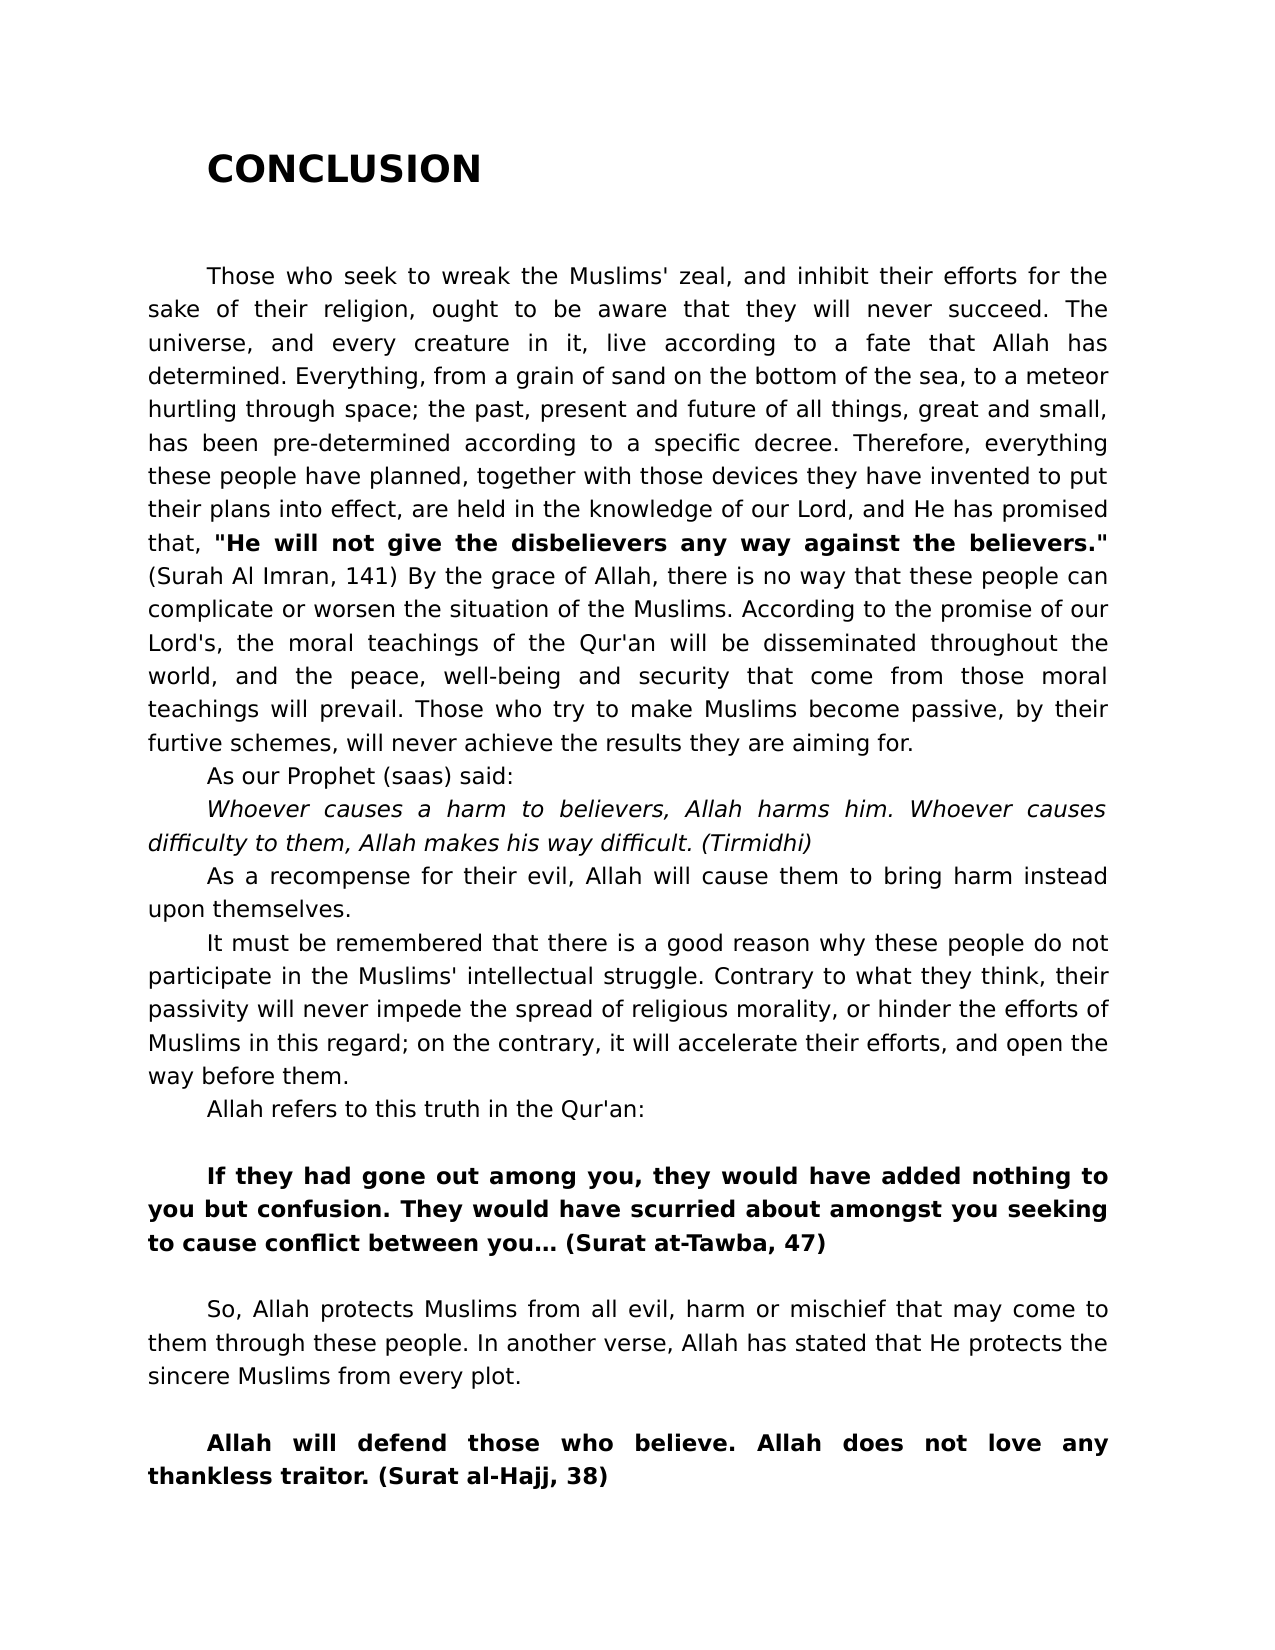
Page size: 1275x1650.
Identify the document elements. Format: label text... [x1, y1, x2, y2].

text Allah refers to this truth in the Qur'an: [148, 1091, 1110, 1124]
text Whoever causes a harm to believers, Allah harms him. Whoever causes difficulty to them, Allah makes his way difficult. (Tirmidhi) [148, 791, 1110, 858]
text It must be remembered that there is a good reason why these people do not participate in the Muslims' intellectual struggle. Contrary to what they think, their passivity will never impede the spread of religious morality, or hinder the efforts of Muslims in this regard; on the contrary, it will accelerate their efforts, and open the way before them. [148, 924, 1110, 1091]
text If they had gone out among you, they would have added nothing to you but confusion. They would have scurried about amongst you seeking to cause conflict between you… (Surat at-Tawba, 47) [148, 1158, 1110, 1258]
text As our Prophet (saas) said: [148, 758, 1110, 791]
text As a recompense for their evil, Allah will cause them to bring harm instead upon themselves. [148, 858, 1110, 924]
text Those who seek to wreak the Muslims' zeal, and inhibit their efforts for the sake of their religion, ought to be aware that they will never succeed. The universe, and every creature in it, live according to a fate that Allah has determined. Everything, from a grain of sand on the bottom of the sea, to a meteor hurtling through space; the past, present and future of all things, great and small, has been pre-determined according to a specific decree. Therefore, everything these people have planned, together with those devices they have invented to put their plans into effect, are held in the knowledge of our Lord, and He has promised that, "He will not give the disbelievers any way against the believers." (Surah Al Imran, 141) By the grace of Allah, there is no way that these people can complicate or worsen the situation of the Muslims. According to the promise of our Lord's, the moral teachings of the Qur'an will be disseminated throughout the world, and the peace, well-being and security that come from those moral teachings will prevail. Those who try to make Muslims become passive, by their furtive schemes, will never achieve the results they are aiming for. [148, 258, 1110, 758]
text CONCLUSION [148, 148, 1110, 191]
text So, Allah protects Muslims from all evil, harm or mischief that may come to them through these people. In another verse, Allah has stated that He protects the sincere Muslims from every plot. [148, 1291, 1110, 1391]
text Allah will defend those who believe. Allah does not love any thankless traitor. (Surat al-Hajj, 38) [148, 1424, 1110, 1491]
